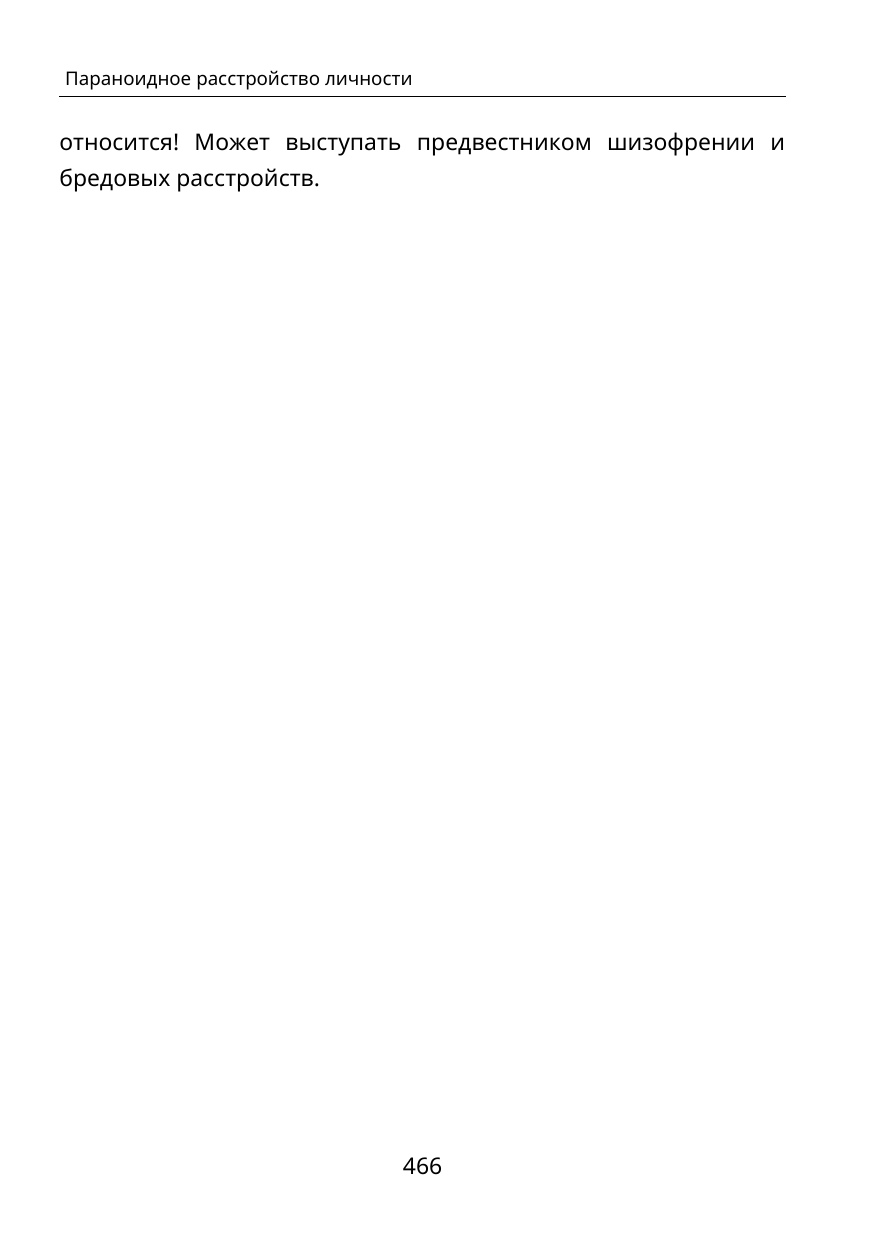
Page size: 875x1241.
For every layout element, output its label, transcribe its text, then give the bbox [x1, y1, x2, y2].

text относится! Может выступать предвестником шизофрении и бредовых расстройств. [59, 126, 786, 193]
